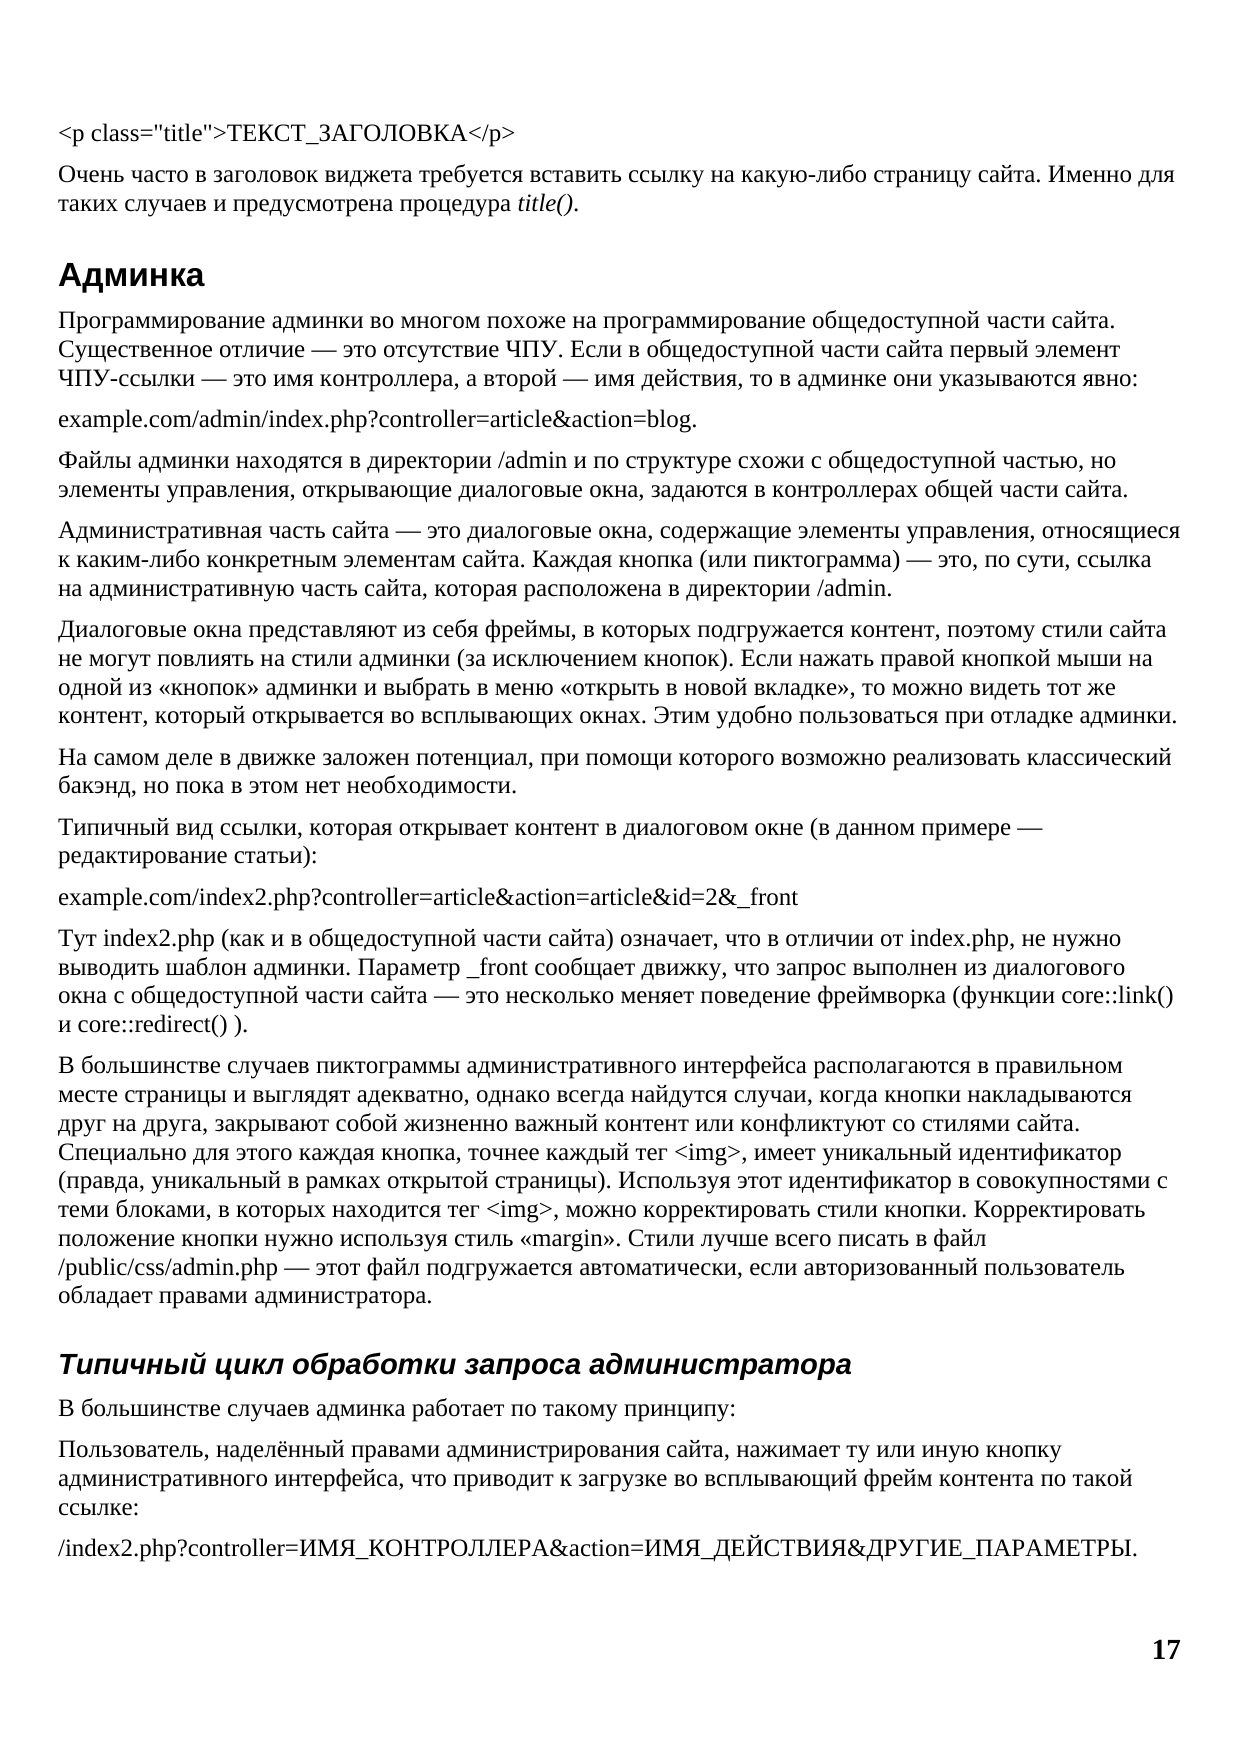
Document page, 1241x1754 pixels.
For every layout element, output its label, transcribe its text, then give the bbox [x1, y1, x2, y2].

text Очень часто в заголовок виджета требуется вставить ссылку на какую-либо страницу сайта. Именно для таких случаев и предусмотрена процедура title(). [58, 159, 1181, 217]
text В большинстве случаев пиктограммы административного интерфейса располагаются в правильном месте страницы и выглядят адекватно, однако всегда найдутся случаи, когда кнопки накладываются друг на друга, закрывают собой жизненно важный контент или конфликтуют со стилями сайта. Специально для этого каждая кнопка, точнее каждый тег <img>, имеет уникальный идентификатор (правда, уникальный в рамках открытой страницы). Используя этот идентификатор в совокупностями с теми блоками, в которых находится тег <img>, можно корректировать стили кнопки. Корректировать положение кнопки нужно используя стиль «margin». Стили лучше всего писать в файл /public/css/admin.php — этот файл подгружается автоматически, если авторизованный пользователь обладает правами администратора. [58, 1051, 1181, 1309]
subtitle Админка [58, 254, 1181, 293]
text /index2.php?controller=ИМЯ_КОНТРОЛЛЕРА&action=ИМЯ_ДЕЙСТВИЯ&ДРУГИЕ_ПАРАМЕТРЫ. [58, 1533, 1181, 1562]
text Тут index2.php (как и в общедоступной части сайта) означает, что в отличии от index.php, не нужно выводить шаблон админки. Параметр _front сообщает движку, что запрос выполнен из диалогового окна с общедоступной части сайта — это несколько меняет поведение фреймворка (функции core::link() и core::redirect() ). [58, 923, 1181, 1038]
subtitle Типичный цикл обработки запроса администратора [58, 1347, 1181, 1380]
text В большинстве случаев админка работает по такому принципу: [58, 1393, 1181, 1422]
text Типичный вид ссылки, которая открывает контент в диалоговом окне (в данном примере — редактирование статьи): [58, 812, 1181, 869]
text <p class="title">ТЕКСТ_ЗАГОЛОВКА</p> [58, 118, 1181, 147]
text На самом деле в движке заложен потенциал, при помощи которого возможно реализовать классический бакэнд, но пока в этом нет необходимости. [58, 742, 1181, 799]
text example.com/index2.php?controller=article&action=article&id=2&_front [58, 882, 1181, 911]
text Административная часть сайта — это диалоговые окна, содержащие элементы управления, относящиеся к каким-либо конкретным элементам сайта. Каждая кнопка (или пиктограмма) — это, по сути, ссылка на административную часть сайта, которая расположена в директории /admin. [58, 516, 1181, 602]
text example.com/admin/index.php?controller=article&action=blog. [58, 404, 1181, 433]
text Пользователь, наделённый правами администрирования сайта, нажимает ту или иную кнопку административного интерфейса, что приводит к загрузке во всплывающий фрейм контента по такой ссылке: [58, 1434, 1181, 1520]
text Программирование админки во многом похоже на программирование общедоступной части сайта. Существенное отличие — это отсутствие ЧПУ. Если в общедоступной части сайта первый элемент ЧПУ-ссылки — это имя контроллера, а второй — имя действия, то в админке они указываются явно: [58, 306, 1181, 392]
text Файлы админки находятся в директории /admin и по структуре схожи с общедоступной частью, но элементы управления, открывающие диалоговые окна, задаются в контроллерах общей части сайта. [58, 446, 1181, 503]
text Диалоговые окна представляют из себя фреймы, в которых подгружается контент, поэтому стили сайта не могут повлиять на стили админки (за исключением кнопок). Если нажать правой кнопкой мыши на одной из «кнопок» админки и выбрать в меню «открыть в новой вкладке», то можно видеть тот же контент, который открывается во всплывающих окнах. Этим удобно пользоваться при отладке админки. [58, 614, 1181, 729]
